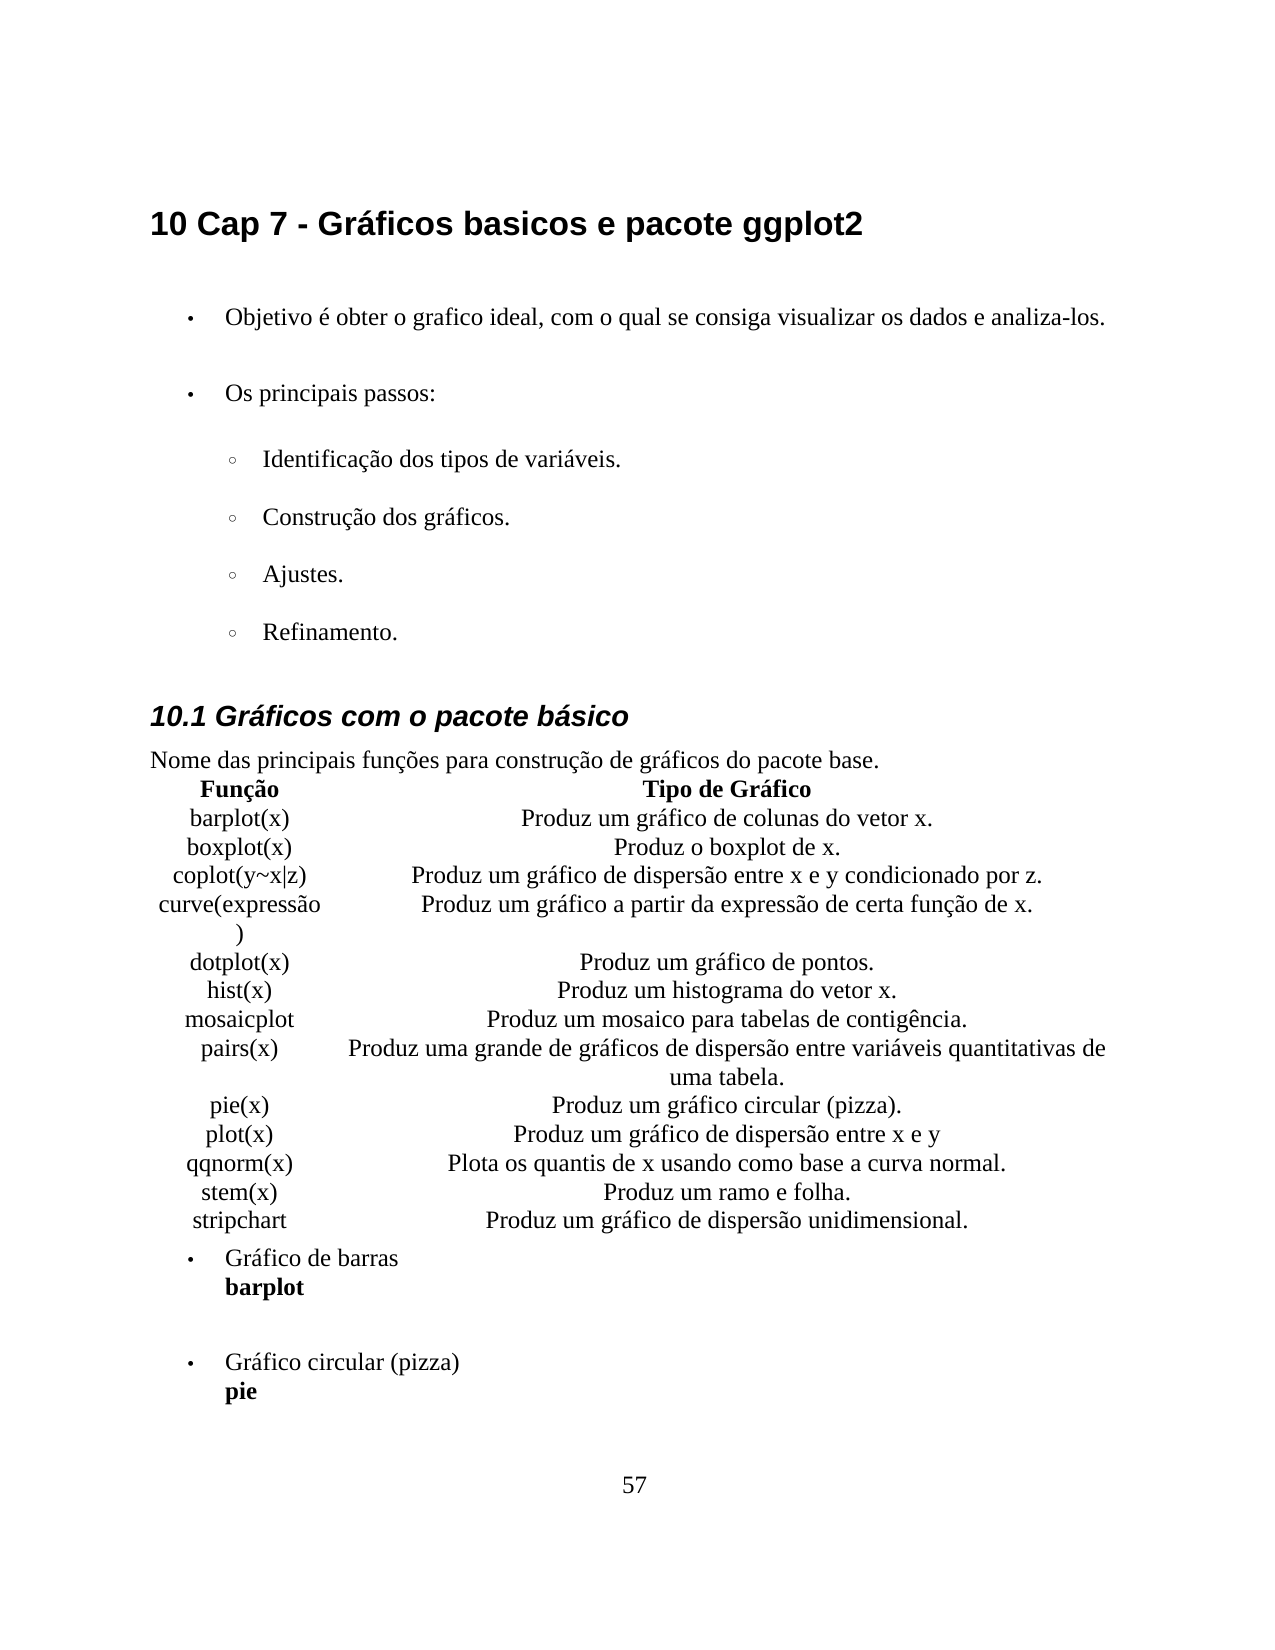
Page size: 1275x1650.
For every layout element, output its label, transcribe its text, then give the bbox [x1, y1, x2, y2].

table_cell boxplot(x) [150, 832, 329, 860]
list Gráfico de barras barplot [187, 1243, 1125, 1329]
list Os principais passos: [187, 378, 1125, 435]
table_cell Produz um gráfico de colunas do vetor x. [329, 803, 1125, 832]
table_cell Produz o boxplot de x. [329, 832, 1125, 860]
table_cell Produz um mosaico para tabelas de contigência. [329, 1004, 1125, 1033]
table_cell curve(expressão) [150, 889, 329, 947]
table_cell Produz um gráfico de dispersão entre x e y condicionado por z. [329, 860, 1125, 889]
table_header Função [150, 774, 329, 803]
subtitle 10.1 Gráficos com o pacote básico [150, 699, 1125, 733]
table_cell mosaicplot [150, 1004, 329, 1033]
table_cell Produz uma grande de gráficos de dispersão entre variáveis quantitativas de uma tabela. [329, 1033, 1125, 1090]
table_cell Produz um gráfico de dispersão unidimensional. [329, 1205, 1125, 1234]
text Nome das principais funções para construção de gráficos do pacote base. [150, 745, 1125, 774]
table_cell barplot(x) [150, 803, 329, 832]
table_cell stripchart [150, 1205, 329, 1234]
table_header Tipo de Gráfico [329, 774, 1125, 803]
table_cell qqnorm(x) [150, 1148, 329, 1177]
list Refinamento. [225, 617, 1125, 674]
table_cell Produz um gráfico de pontos. [329, 947, 1125, 975]
table_cell pairs(x) [150, 1033, 329, 1090]
list Ajustes. [225, 559, 1125, 617]
subtitle 10 Cap 7 - Gráficos basicos e pacote ggplot2 [150, 204, 1125, 281]
table_cell plot(x) [150, 1119, 329, 1148]
table_cell Produz um ramo e folha. [329, 1177, 1125, 1205]
list Gráfico circular (pizza) pie [187, 1347, 1125, 1405]
table_cell Produz um histograma do vetor x. [329, 975, 1125, 1004]
table_cell coplot(y~x|z) [150, 860, 329, 889]
table_cell Produz um gráfico a partir da expressão de certa função de x. [329, 889, 1125, 947]
list Objetivo é obter o grafico ideal, com o qual se consiga visualizar os dados e analiza-los. [187, 302, 1125, 360]
list Construção dos gráficos. [225, 502, 1125, 559]
list Identificação dos tipos de variáveis. [225, 444, 1125, 502]
table_cell pie(x) [150, 1090, 329, 1119]
table_cell Produz um gráfico circular (pizza). [329, 1090, 1125, 1119]
table_cell stem(x) [150, 1177, 329, 1205]
table_cell dotplot(x) [150, 947, 329, 975]
table_cell hist(x) [150, 975, 329, 1004]
table_cell Plota os quantis de x usando como base a curva normal. [329, 1148, 1125, 1177]
table_cell Produz um gráfico de dispersão entre x e y [329, 1119, 1125, 1148]
